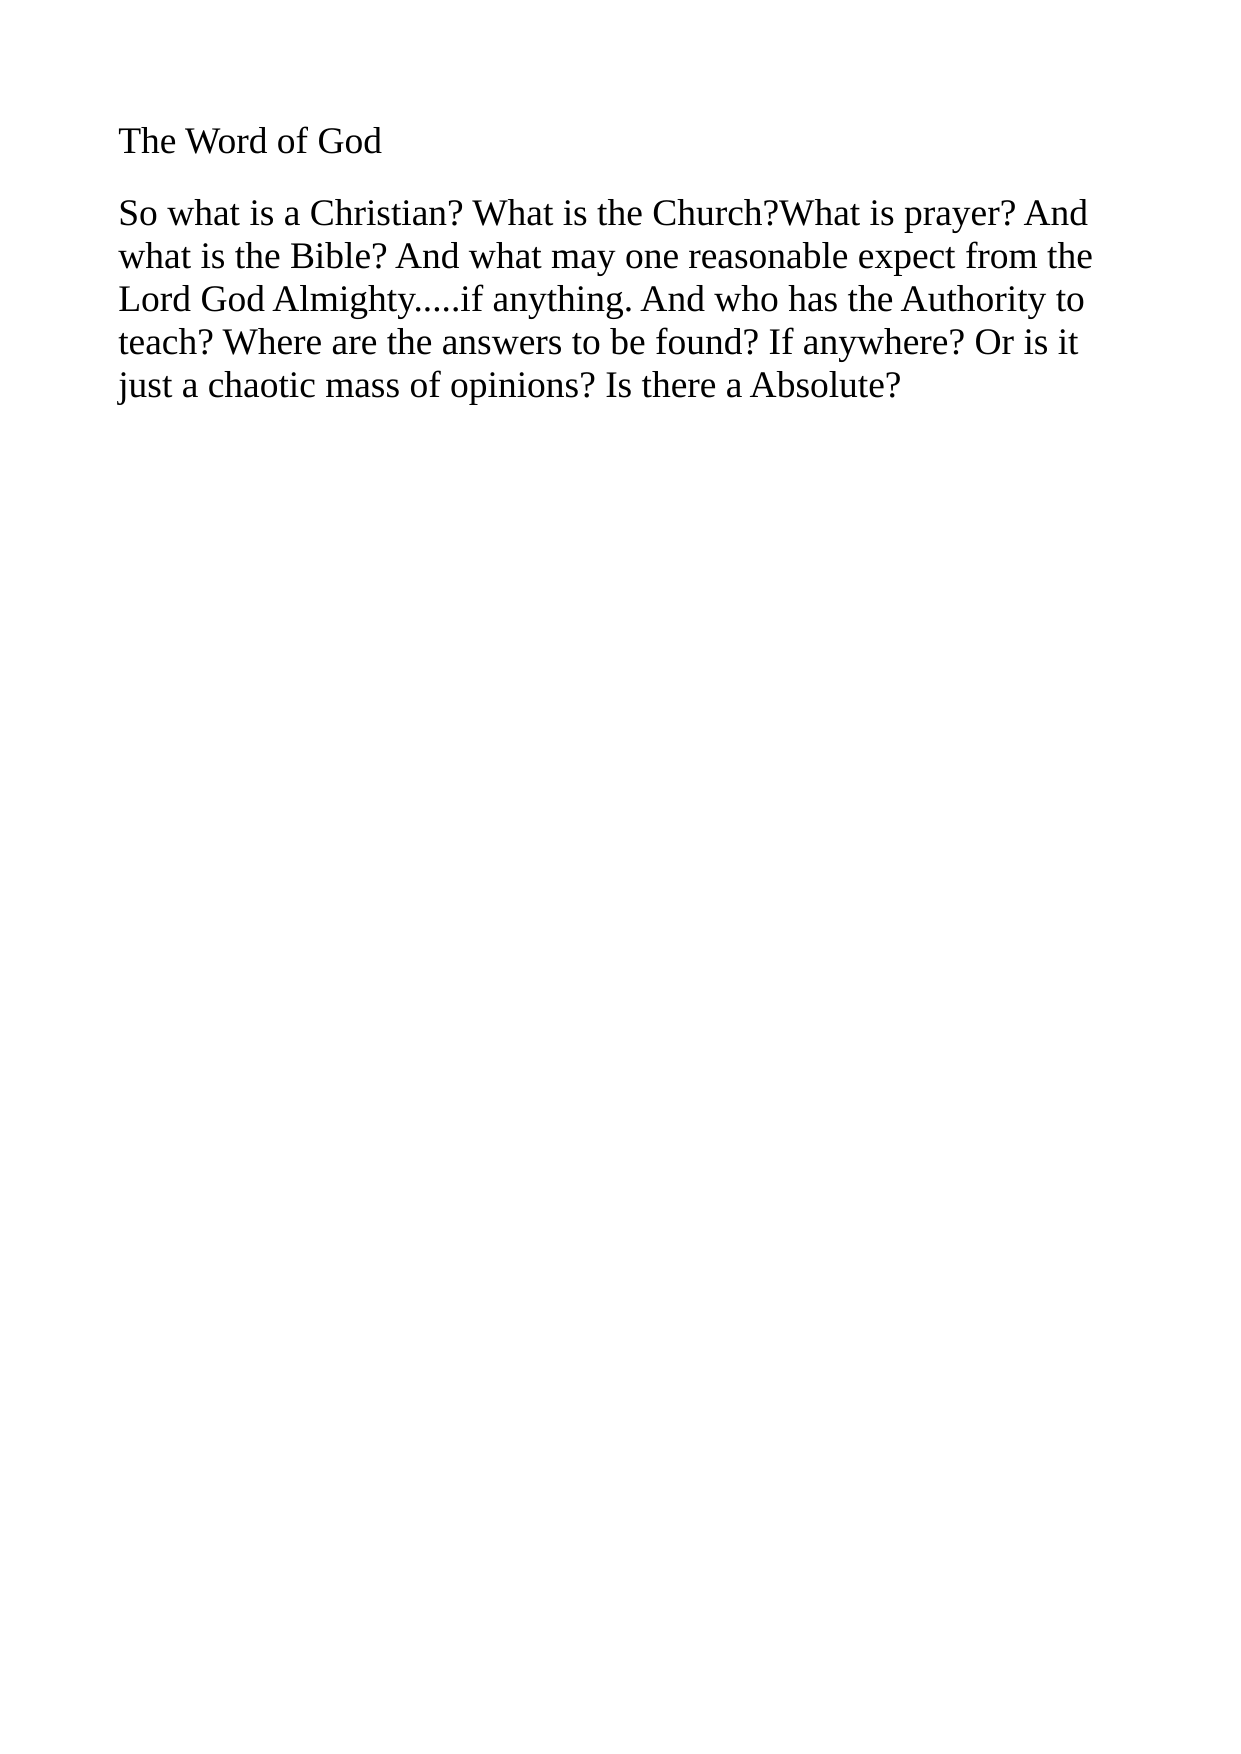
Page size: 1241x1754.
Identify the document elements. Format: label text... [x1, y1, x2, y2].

text So what is a Christian? What is the Church?What is prayer? And what is the Bible? And what may one reasonable expect from the Lord God Almighty.....if anything. And who has the Authority to teach? Where are the answers to be found? If anywhere? Or is it just a chaotic mass of opinions? Is there a Absolute? [118, 190, 1122, 406]
text The Word of God [118, 118, 1122, 161]
